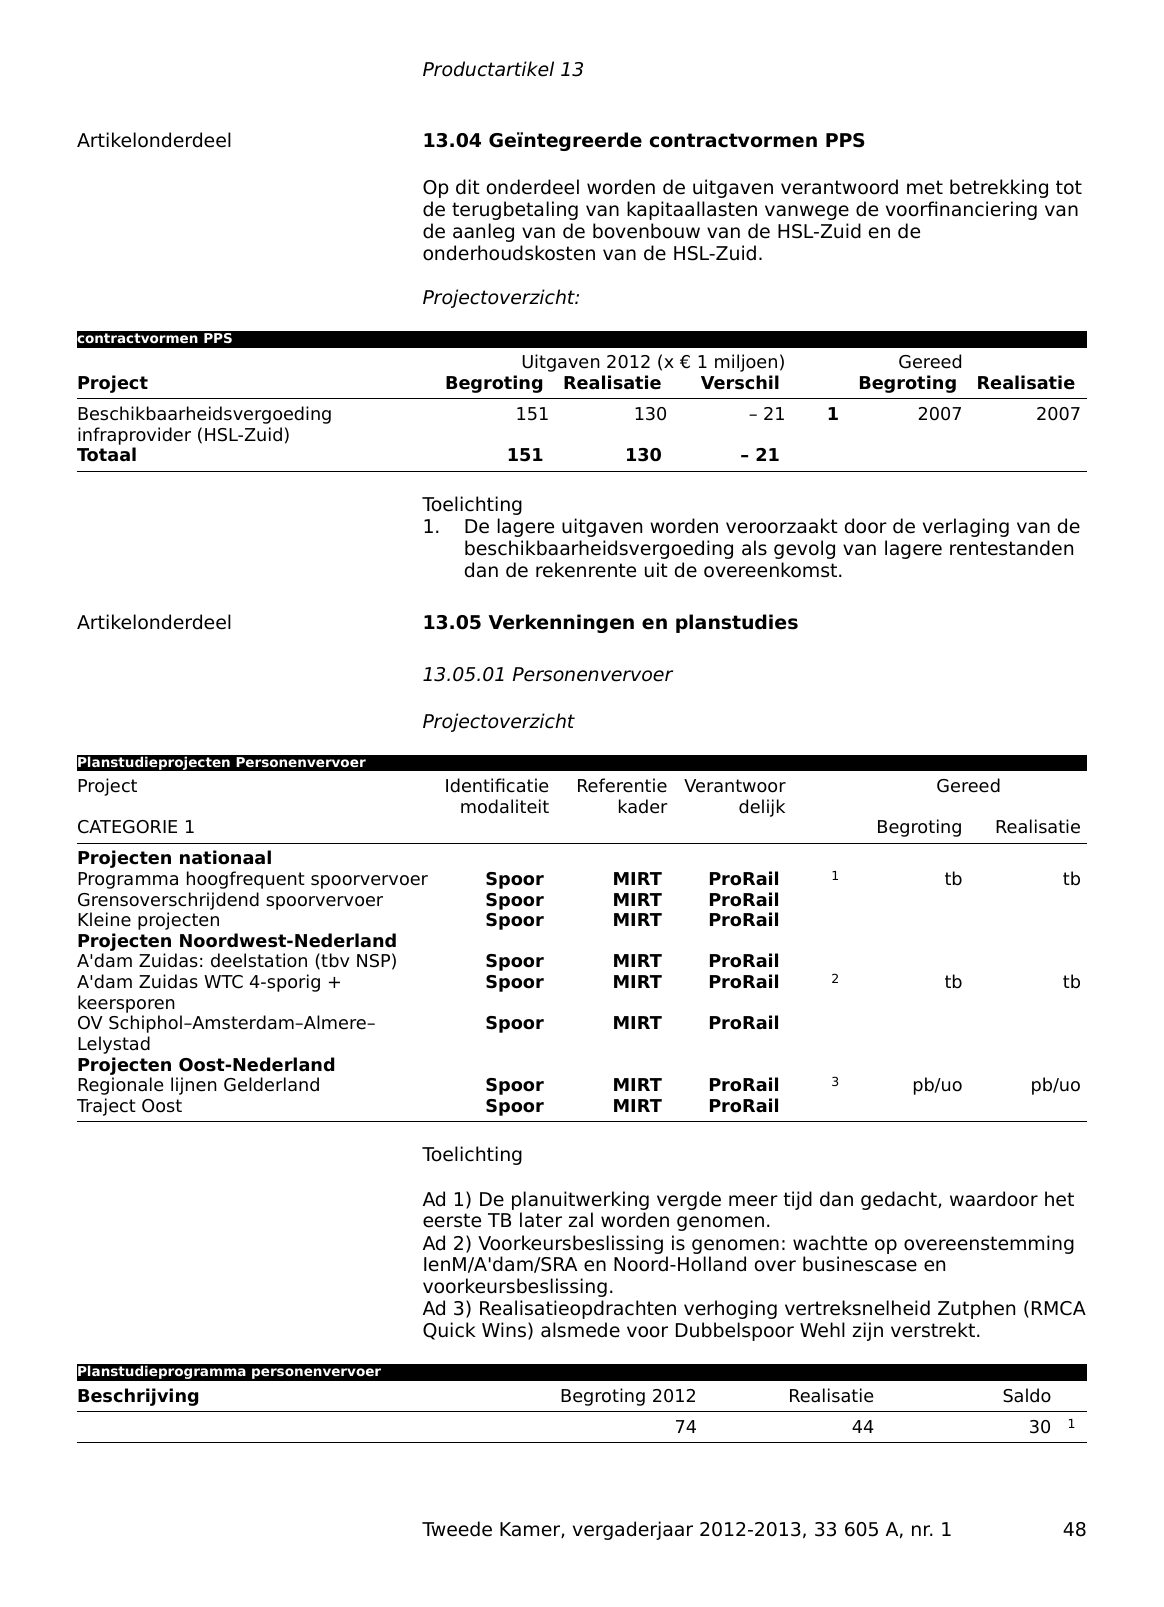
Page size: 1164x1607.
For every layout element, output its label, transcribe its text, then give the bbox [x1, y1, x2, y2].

table_cell Grensoverschrijdend spoorvervoer [77, 890, 437, 910]
table_cell [850, 951, 968, 972]
table_cell [77, 1412, 526, 1442]
table_cell [850, 931, 968, 951]
table_cell Regionale lijnen Gelderland [77, 1075, 437, 1096]
table_cell tb [850, 972, 968, 1013]
table_cell ProRail [673, 951, 791, 972]
table_cell 2007 [969, 399, 1087, 445]
table_cell ProRail [673, 1075, 791, 1096]
table_cell Totaal [77, 445, 437, 471]
text Artikelonderdeel [77, 612, 399, 634]
text Toelichting [422, 494, 1087, 516]
table_cell OV Schiphol–Amsterdam–Almere–Lelystad [77, 1013, 437, 1054]
table_cell Identificatie modaliteit [437, 771, 555, 817]
table_cell [850, 1013, 968, 1054]
table_cell Verantwoordelijk [673, 771, 791, 817]
table_cell – 21 [673, 399, 791, 445]
table_cell 1 [791, 399, 850, 445]
table_cell tb [969, 869, 1087, 889]
text Op dit onderdeel worden de uitgaven verantwoord met betrekking tot de terugbetaling van kapitaallasten vanwege de voorfinanciering van de aanleg van de bovenbouw van de HSL-Zuid en de onderhoudskosten van de HSL-Zuid. [422, 177, 1087, 265]
table_cell [555, 817, 673, 842]
text 1. De lagere uitgaven worden veroorzaakt door de verlaging van de beschikbaarheidsvergoeding als gevolg van lagere rentestanden dan de rekenrente uit de overeenkomst. [422, 516, 1087, 582]
table_cell ProRail [673, 1013, 791, 1054]
subtitle 13.05.01 Personenvervoer [422, 664, 1087, 686]
table_cell [791, 1055, 850, 1075]
table_cell [791, 445, 850, 471]
table_cell [555, 931, 673, 951]
subtitle [77, 634, 399, 642]
table_cell Begroting [850, 817, 968, 842]
table_cell [791, 1096, 850, 1121]
table_cell [555, 1055, 673, 1075]
table_cell [969, 1055, 1087, 1075]
table_cell Projecten Oost-Nederland [77, 1055, 437, 1075]
table_cell [850, 445, 968, 471]
table_cell 1 [791, 869, 850, 889]
table_cell [673, 1055, 791, 1075]
table_cell Begroting [437, 373, 555, 398]
table_cell [437, 1055, 555, 1075]
table_cell Spoor [437, 869, 555, 889]
subtitle Projectoverzicht [422, 711, 1087, 733]
table_cell MIRT [555, 972, 673, 1013]
table_cell [850, 1055, 968, 1075]
table_cell Uitgaven 2012 (x € 1 miljoen) [437, 348, 791, 373]
table_cell Traject Oost [77, 1096, 437, 1121]
subtitle 13.04 Geïntegreerde contractvormen PPS [422, 130, 1087, 152]
table_cell [791, 771, 850, 817]
table_cell 30 [880, 1412, 1057, 1442]
table_cell [791, 373, 850, 398]
table_cell Spoor [437, 972, 555, 1013]
table_cell Realisatie [703, 1381, 880, 1411]
table_cell [969, 348, 1087, 373]
table_cell [791, 951, 850, 972]
table_cell 130 [555, 445, 673, 471]
table_cell 130 [555, 399, 673, 445]
table_cell 2 [791, 972, 850, 1013]
table_cell [437, 817, 555, 842]
table_cell Projecten Noordwest-Nederland [77, 931, 437, 951]
table_cell [850, 910, 968, 931]
text Ad 2) Voorkeursbeslissing is genomen: wachtte op overeenstemming IenM/A'dam/SRA en Noord-Holland over businescase en voorkeursbeslissing. [422, 1232, 1087, 1298]
table_cell [791, 931, 850, 951]
table_cell [791, 910, 850, 931]
table_cell [850, 844, 968, 869]
table_cell [969, 1096, 1087, 1121]
subtitle 13.05 Verkenningen en planstudies [422, 612, 1087, 634]
table_cell [791, 890, 850, 910]
table_cell 2007 [850, 399, 968, 445]
table_cell Project [77, 771, 437, 817]
table_cell Realisatie [969, 817, 1087, 842]
table_cell Begroting [850, 373, 968, 398]
table_cell Spoor [437, 1013, 555, 1054]
text Toelichting [422, 1144, 1087, 1166]
table_cell [673, 817, 791, 842]
text Ad 3) Realisatieopdrachten verhoging vertreksnelheid Zutphen (RMCA Quick Wins) alsmede voor Dubbelspoor Wehl zijn verstrekt. [422, 1298, 1087, 1342]
table_cell ProRail [673, 890, 791, 910]
table_cell [969, 910, 1087, 931]
table_cell ProRail [673, 869, 791, 889]
table_cell pb/uo [850, 1075, 968, 1096]
table_cell [969, 951, 1087, 972]
table_cell [673, 931, 791, 951]
table_cell [969, 445, 1087, 471]
table_cell [791, 817, 850, 842]
table_cell [969, 1013, 1087, 1054]
table_cell 1 [1057, 1412, 1087, 1442]
table_header contractvormen PPS [77, 331, 1087, 347]
table_cell [791, 1013, 850, 1054]
table_cell [555, 844, 673, 869]
table_cell 44 [703, 1412, 880, 1442]
table_cell Kleine projecten [77, 910, 437, 931]
text Artikelonderdeel [77, 130, 399, 152]
table_cell [791, 844, 850, 869]
table_cell Projecten nationaal [77, 844, 437, 869]
table_cell Spoor [437, 890, 555, 910]
table_cell MIRT [555, 890, 673, 910]
table_cell MIRT [555, 869, 673, 889]
table_cell CATEGORIE 1 [77, 817, 437, 842]
table_cell A'dam Zuidas: deelstation (tbv NSP) [77, 951, 437, 972]
table_cell MIRT [555, 1096, 673, 1121]
table_cell [77, 348, 437, 373]
table_cell Programma hoogfrequent spoorvervoer [77, 869, 437, 889]
table_cell ProRail [673, 1096, 791, 1121]
table_cell Beschikbaarheidsvergoeding infraprovider (HSL-Zuid) [77, 399, 437, 445]
table_cell [791, 348, 850, 373]
table_cell 151 [437, 399, 555, 445]
table_cell pb/uo [969, 1075, 1087, 1096]
table_cell Gereed [850, 348, 968, 373]
table_cell ProRail [673, 910, 791, 931]
table_header Planstudieprogramma personenvervoer [77, 1364, 1087, 1380]
table_cell Saldo [880, 1381, 1057, 1411]
text Ad 1) De planuitwerking vergde meer tijd dan gedacht, waardoor het eerste TB later zal worden genomen. [422, 1188, 1087, 1232]
table_cell [969, 890, 1087, 910]
table_cell [1057, 1381, 1087, 1411]
subtitle [77, 152, 399, 160]
table_cell 151 [437, 445, 555, 471]
table_cell MIRT [555, 1013, 673, 1054]
table_cell MIRT [555, 910, 673, 931]
table_cell tb [850, 869, 968, 889]
table_cell [969, 931, 1087, 951]
table_cell A'dam Zuidas WTC 4-sporig + keersporen [77, 972, 437, 1013]
table_cell [850, 1096, 968, 1121]
table_cell 74 [526, 1412, 703, 1442]
table_cell Beschrijving [77, 1381, 526, 1411]
table_cell [437, 931, 555, 951]
subtitle Projectoverzicht: [422, 287, 1087, 309]
table_cell Spoor [437, 951, 555, 972]
table_cell [673, 844, 791, 869]
table_cell Verschil [673, 373, 791, 398]
table_header Planstudieprojecten Personenvervoer [77, 755, 1087, 770]
table_cell Spoor [437, 910, 555, 931]
table_cell Spoor [437, 1075, 555, 1096]
table_cell Realisatie [555, 373, 673, 398]
table_cell tb [969, 972, 1087, 1013]
table_cell MIRT [555, 951, 673, 972]
table_cell 3 [791, 1075, 850, 1096]
table_cell [437, 844, 555, 869]
table_cell ProRail [673, 972, 791, 1013]
table_cell Spoor [437, 1096, 555, 1121]
table_cell Realisatie [969, 373, 1087, 398]
table_cell Gereed [850, 771, 1087, 817]
table_cell – 21 [673, 445, 791, 471]
table_cell Project [77, 373, 437, 398]
table_cell MIRT [555, 1075, 673, 1096]
table_cell [969, 844, 1087, 869]
table_cell Begroting 2012 [526, 1381, 703, 1411]
table_cell [850, 890, 968, 910]
table_cell Referentie kader [555, 771, 673, 817]
